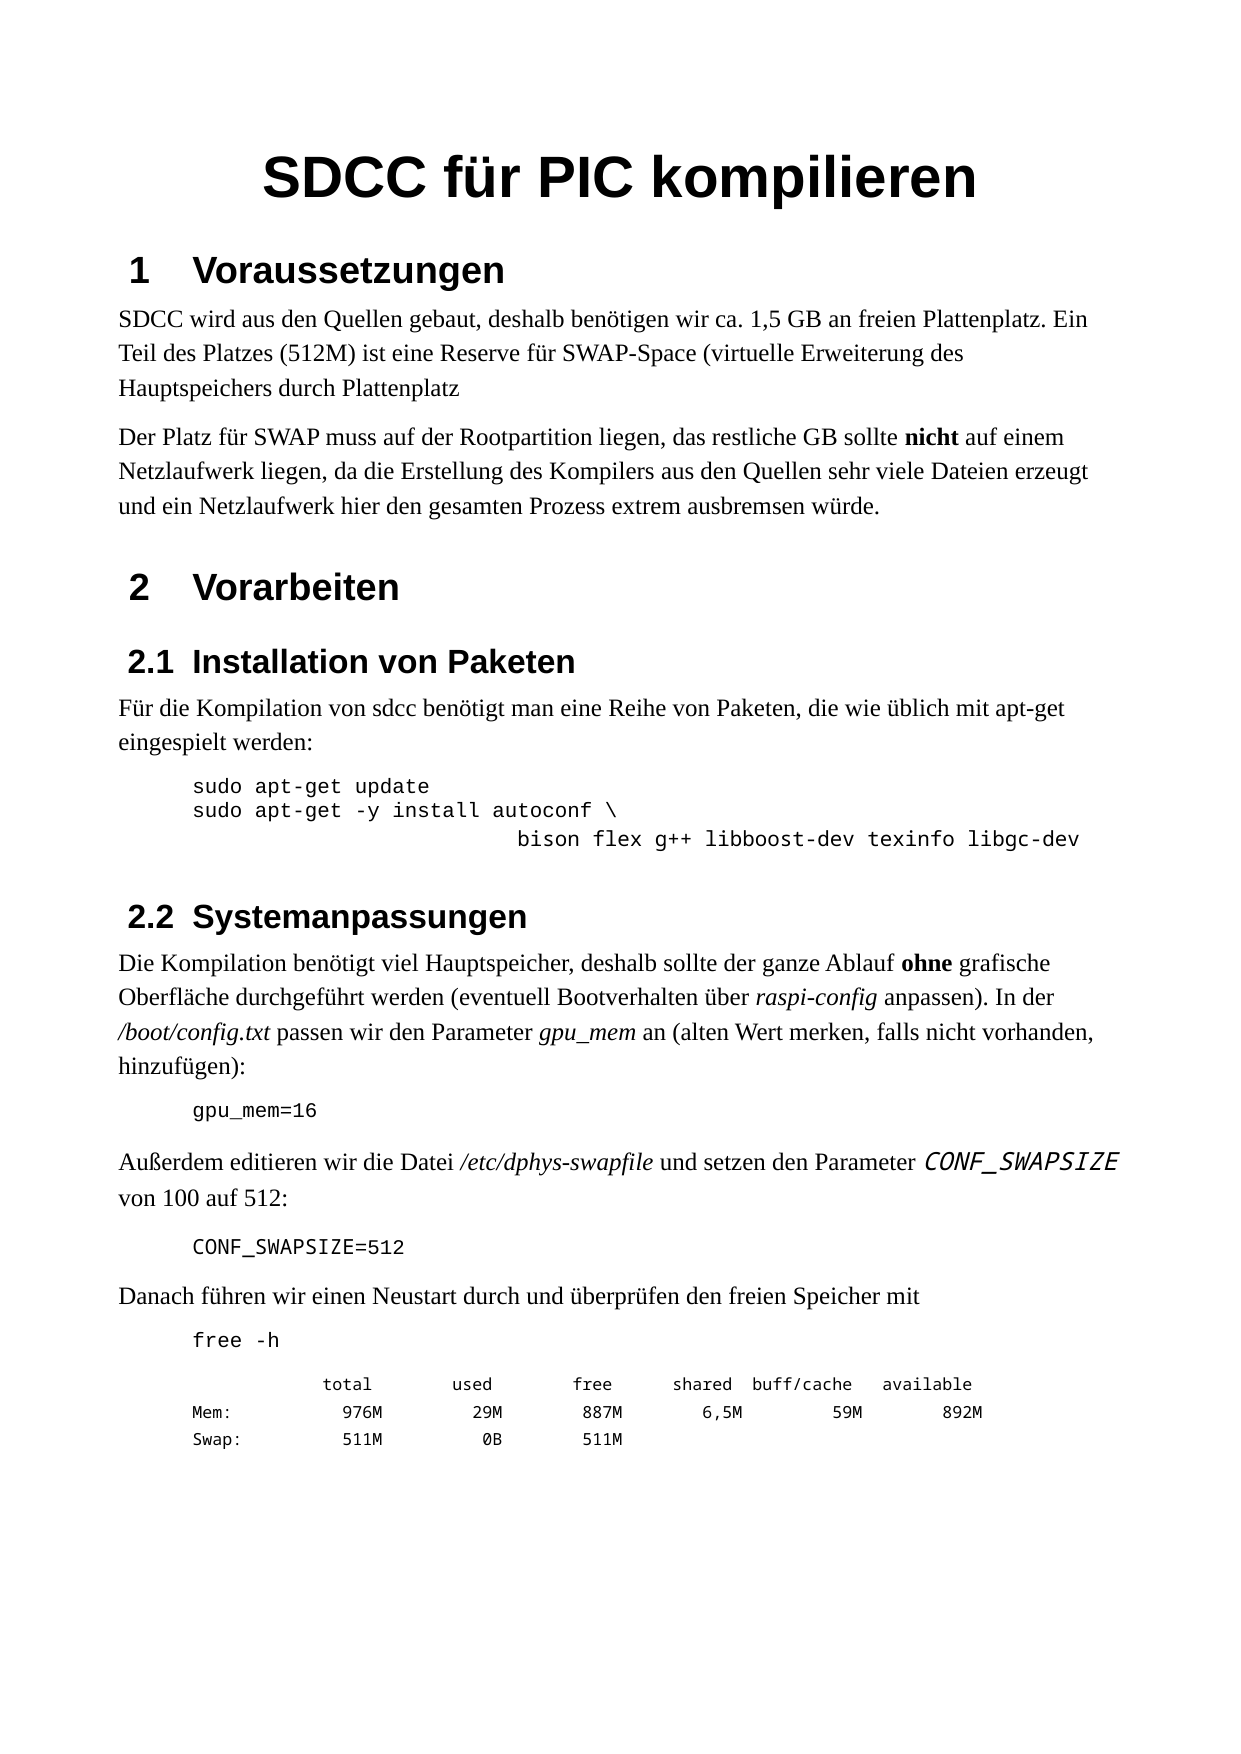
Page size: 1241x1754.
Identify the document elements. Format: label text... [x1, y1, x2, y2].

text Für die Kompilation von sdcc benötigt man eine Reihe von Paketen, die wie üblich mit apt-get eingespielt werden: [118, 693, 1122, 756]
text gpu_mem=16 [192, 1101, 1122, 1124]
text Die Kompilation benötigt viel Hauptspeicher, deshalb sollte der ganze Ablauf ohne grafische Oberfläche durchgeführt werden (eventuell Bootverhalten über raspi-config anpassen). In der /boot/config.txt passen wir den Parameter gpu_mem an (alten Wert merken, falls nicht vorhanden, hinzufügen): [118, 948, 1122, 1080]
text total used free shared buff/cache available Mem: 976M 29M 887M 6,5M 59M 892M Swap: 511M 0B 511M [192, 1373, 1122, 1518]
subtitle Vorarbeiten [118, 565, 1122, 608]
title SDCC für PIC kompilieren [118, 143, 1122, 210]
subtitle Systemanpassungen [118, 897, 1122, 936]
text Der Platz für SWAP muss auf der Rootpartition liegen, das restliche GB sollte nicht auf einem Netzlaufwerk liegen, da die Erstellung des Kompilers aus den Quellen sehr viele Dateien erzeugt und ein Netzlaufwerk hier den gesamten Prozess extrem ausbremsen würde. [118, 422, 1122, 519]
text CONF_SWAPSIZE=512 [192, 1232, 1122, 1261]
text free -h [192, 1330, 1122, 1354]
text Außerdem editieren wir die Datei /etc/dphys-swapfile und setzen den Parameter CONF_SWAPSIZE von 100 auf 512: [118, 1143, 1122, 1212]
text SDCC wird aus den Quellen gebaut, deshalb benötigen wir ca. 1,5 GB an freien Plattenplatz. Ein Teil des Platzes (512M) ist eine Reserve für SWAP-Space (virtuelle Erweiterung des Hauptspeichers durch Plattenplatz [118, 304, 1122, 402]
text Danach führen wir einen Neustart durch und überprüfen den freien Speicher mit [118, 1281, 1122, 1310]
subtitle Installation von Paketen [118, 642, 1122, 681]
text sudo apt-get update sudo apt-get -y install autoconf \ bison flex g++ libboost-dev texinfo libgc-dev [192, 777, 1122, 876]
subtitle Voraussetzungen [118, 248, 1122, 291]
